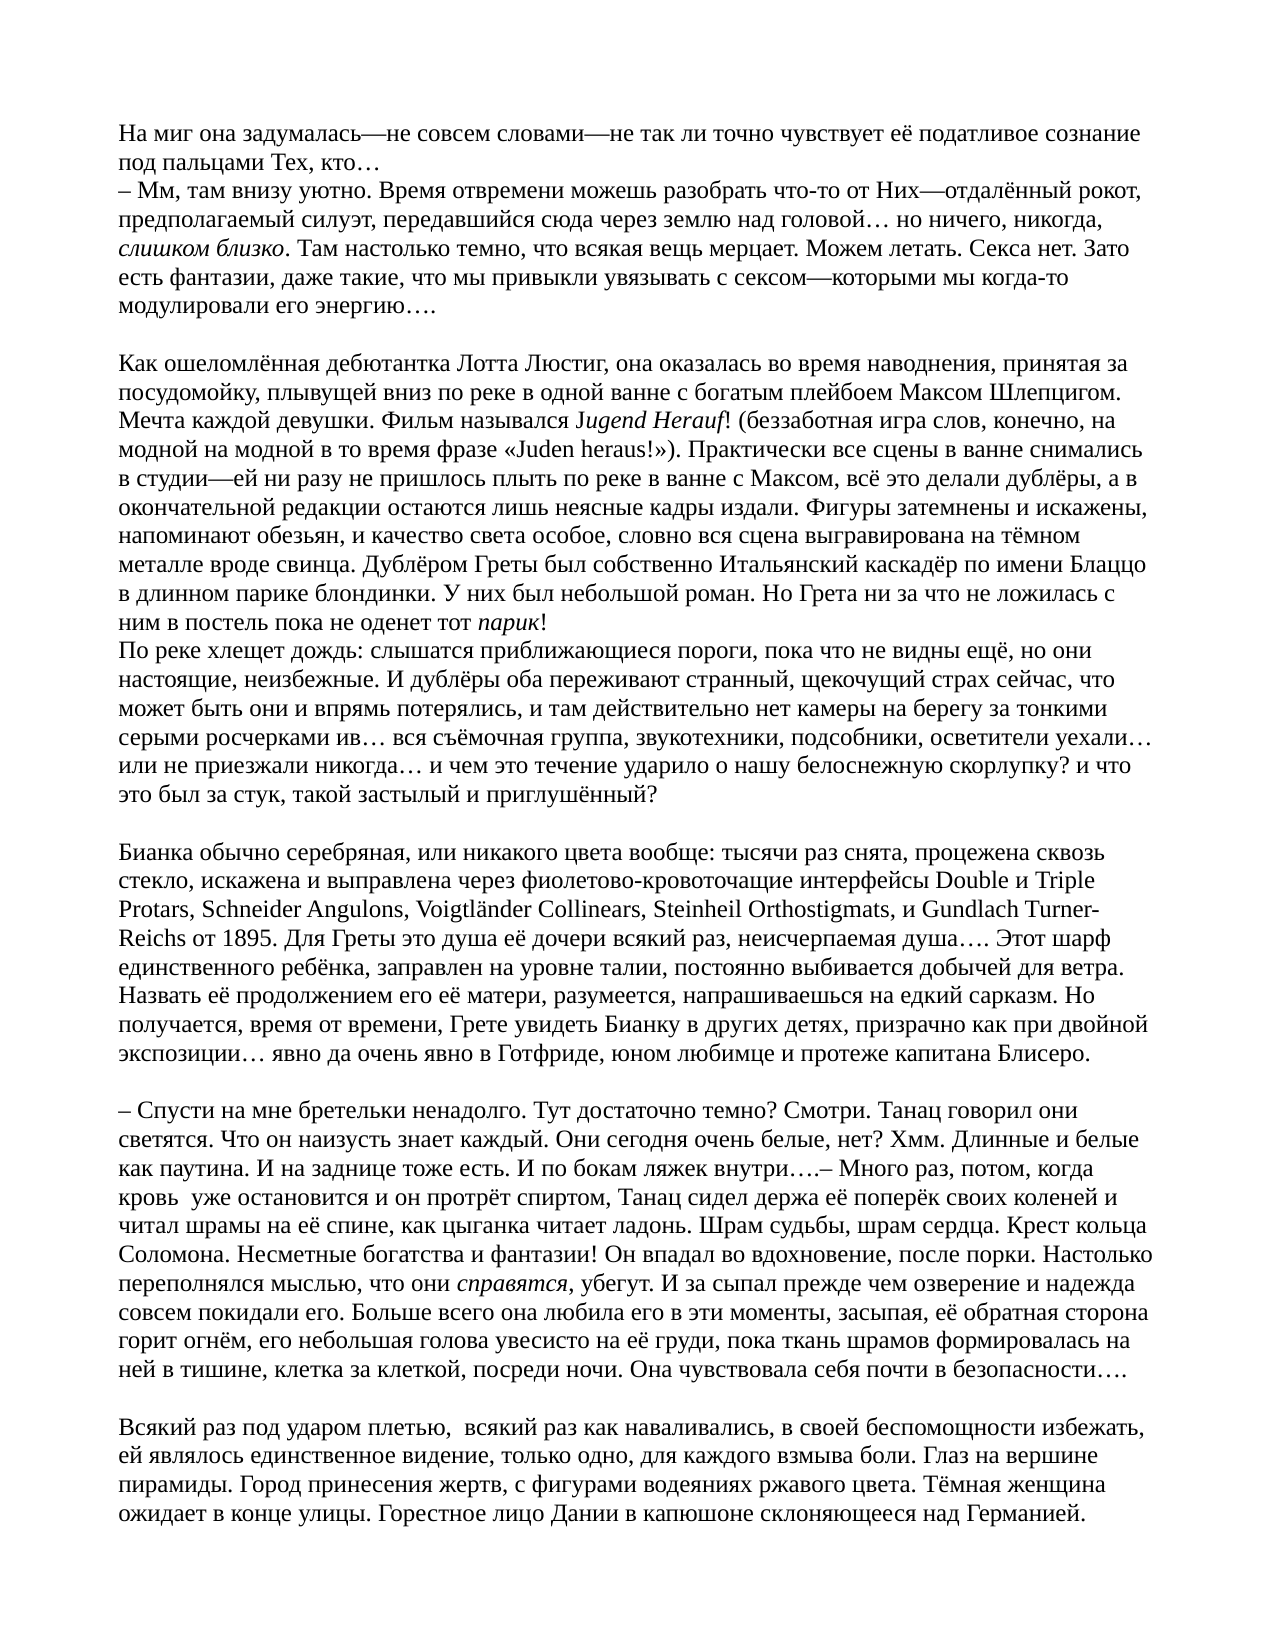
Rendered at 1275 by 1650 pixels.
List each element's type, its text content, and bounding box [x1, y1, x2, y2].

text Всякий раз под ударом плетью, всякий раз как наваливались, в своей беспомощности избежать, ей являлось единственное видение, только одно, для каждого взмыва боли. Глаз на вершине пирамиды. Город принесения жертв, с фигурами водеяниях ржавого цвета. Тёмная женщина ожидает в конце улицы. Горестное лицо Дании в капюшоне склоняющееся над Германией. [118, 1412, 1157, 1527]
text По реке хлещет дождь: слышатся приближающиеся пороги, пока что не видны ещё, но они настоящие, неизбежные. И дублёры оба переживают странный, щекочущий страх сейчас, что может быть они и впрямь потерялись, и там действительно нет камеры на берегу за тонкими серыми росчерками ив… вся съёмочная группа, звукотехники, подсобники, осветители уехали… или не приезжали никогда… и чем это течение ударило о нашу белоснежную скорлупку? и что это был за стук, такой застылый и приглушённый? [118, 636, 1157, 808]
text Как ошеломлённая дебютантка Лотта Люстиг, она оказалась во время наводнения, принятая за посудомойку, плывущей вниз по реке в одной ванне с богатым плейбоем Максом Шлепцигом. Мечта каждой девушки. Фильм назывался Jugend Herauf! (беззаботная игра слов, конечно, на модной на модной в то время фразе «Juden heraus!»). Практически все сцены в ванне снимались в студии—ей ни разу не пришлось плыть по реке в ванне с Максом, всё это делали дублёры, а в окончательной редакции остаются лишь неясные кадры издали. Фигуры затемнены и искажены, напоминают обезьян, и качество света особое, словно вся сцена выгравирована на тёмном металле вроде свинца. Дублёром Греты был собственно Итальянский каскадёр по имени Блаццо в длинном парике блондинки. У них был небольшой роман. Но Грета ни за что не ложилась с ним в постель пока не оденет тот парик! [118, 348, 1157, 636]
text На миг она задумалась—не совсем словами—не так ли точно чувствует её податливое сознание под пальцами Тех, кто… [118, 118, 1157, 176]
text Бианка обычно серебряная, или никакого цвета вообще: тысячи раз снята, процежена сквозь стекло, искажена и выправлена через фиолетово-кровоточащие интерфейсы Double и Triple Protars, Schneider Angulons, Voigtländer Collinears, Steinheil Orthostigmats, и Gundlach Turner-Reichs от 1895. Для Греты это душа её дочери всякий раз, неисчерпаемая душа…. Этот шарф единственного ребёнка, заправлен на уровне талии, постоянно выбивается добычей для ветра. Назвать её продолжением его её матери, разумеется, напрашиваешься на едкий сарказм. Но получается, время от времени, Грете увидеть Бианку в других детях, призрачно как при двойной экспозиции… явно да очень явно в Готфриде, юном любимце и протеже капитана Блисеро. [118, 837, 1157, 1067]
text – Спусти на мне бретельки ненадолго. Тут достаточно темно? Смотри. Танац говорил они светятся. Что он наизусть знает каждый. Они сегодня очень белые, нет? Хмм. Длинные и белые как паутина. И на заднице тоже есть. И по бокам ляжек внутри….– Много раз, потом, когда кровь уже остановится и он протрёт спиртом, Танац сидел держа её поперёк своих коленей и читал шрамы на её спине, как цыганка читает ладонь. Шрам судьбы, шрам сердца. Крест кольца Соломона. Несметные богатства и фантазии! Он впадал во вдохновение, после порки. Настолько переполнялся мыслью, что они справятся, убегут. И за сыпал прежде чем озверение и надежда совсем покидали его. Больше всего она любила его в эти моменты, засыпая, её обратная сторона горит огнём, его небольшая голова увесисто на её груди, пока ткань шрамов формировалась на ней в тишине, клетка за клеткой, посреди ночи. Она чувствовала себя почти в безопасности…. [118, 1096, 1157, 1383]
text – Мм, там внизу уютно. Время отвремени можешь разобрать что-то от Них—отдалённый рокот, предполагаемый силуэт, передавшийся сюда через землю над головой… но ничего, никогда, слишком близко. Там настолько темно, что всякая вещь мерцает. Можем летать. Секса нет. Зато есть фантазии, даже такие, что мы привыкли увязывать с сексом—которыми мы когда-то модулировали его энергию…. [118, 176, 1157, 319]
